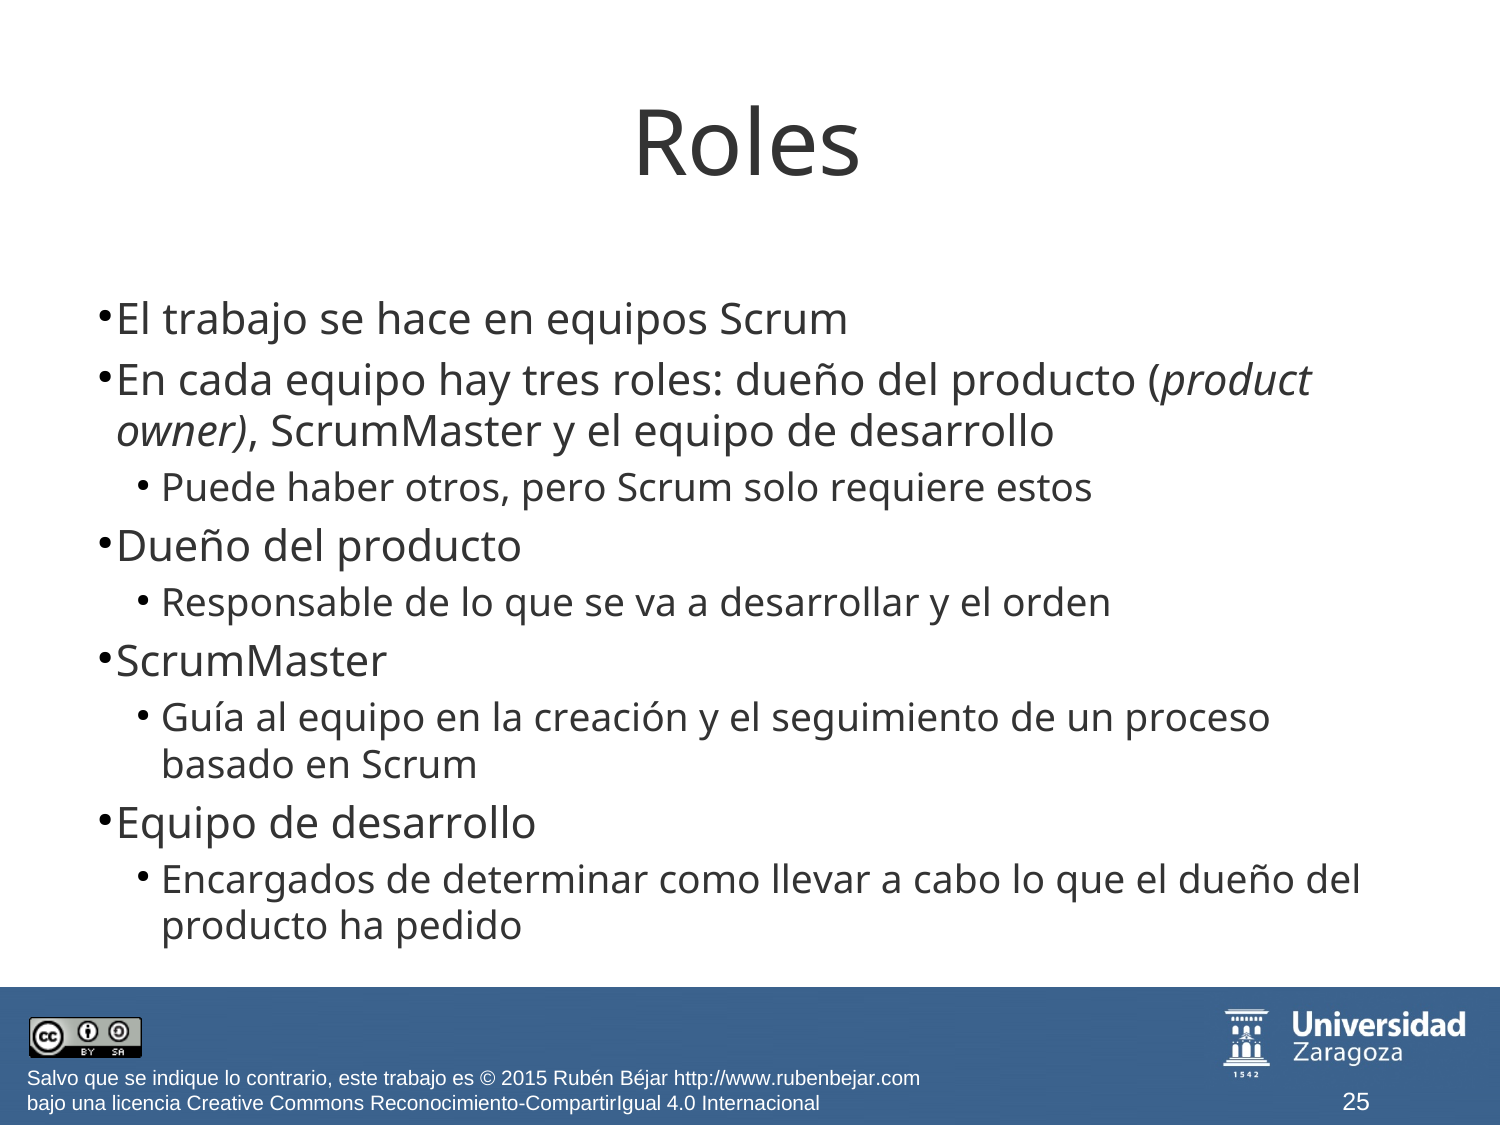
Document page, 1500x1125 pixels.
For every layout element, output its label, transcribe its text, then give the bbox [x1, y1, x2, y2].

list El trabajo se hace en equipos Scrum En cada equipo hay tres roles: dueño del producto (product owner), ScrumMaster y el equipo de desarrollo Puede haber otros, pero Scrum solo requiere estos Dueño del producto Responsable de lo que se va a desarrollar y el orden ScrumMaster Guía al equipo en la creación y el seguimiento de un proceso basado en Scrum Equipo de desarrollo Encargados de determinar como llevar a cabo lo que el dueño del producto ha pedido [82, 283, 1418, 957]
title Roles [74, 21, 1420, 257]
picture [0, 987, 1500, 1125]
